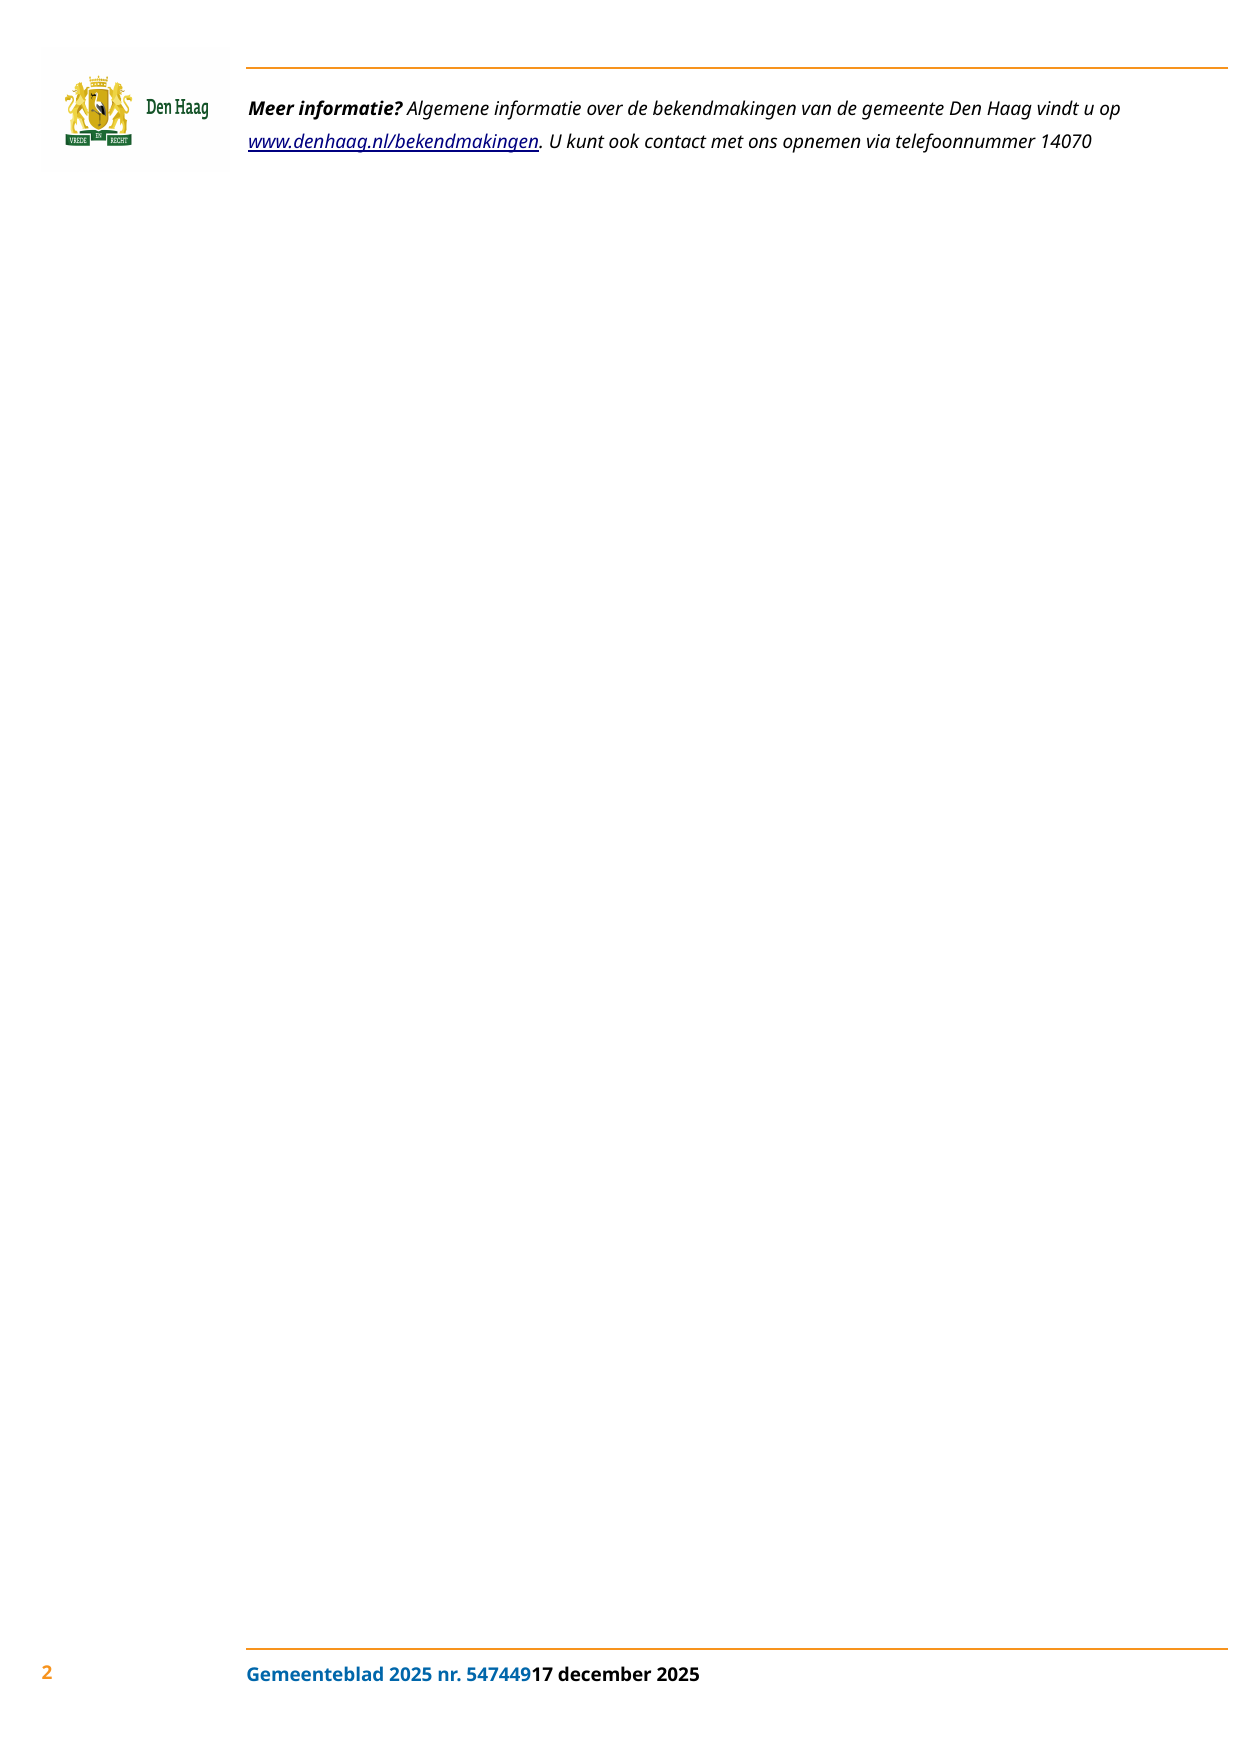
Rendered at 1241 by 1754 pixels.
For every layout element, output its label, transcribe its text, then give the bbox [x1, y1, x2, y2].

picture [41, 47, 231, 172]
text Meer informatie? Algemene informatie over de bekendmakingen van de gemeente Den Haag vindt u op www.denhaag.nl/bekendmakingen. U kunt ook contact met ons opnemen via telefoonnummer 14070 [248, 95, 1152, 154]
